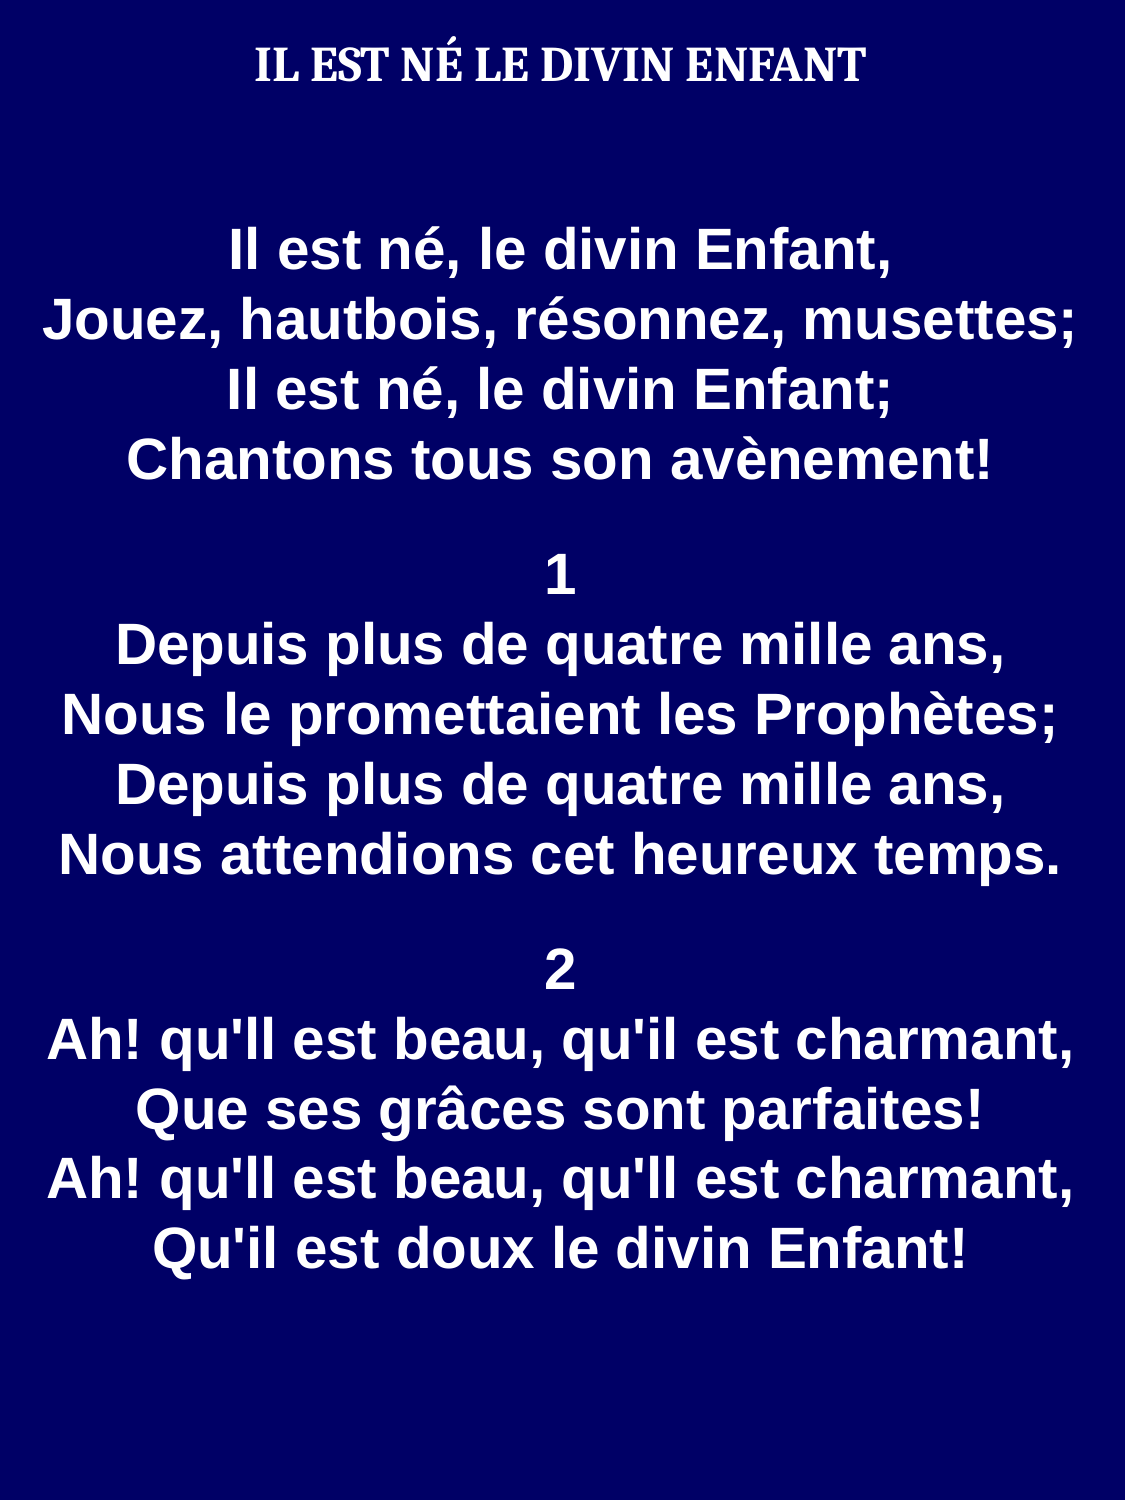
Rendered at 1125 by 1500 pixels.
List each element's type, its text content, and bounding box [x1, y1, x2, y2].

text_box IL EST NÉ LE DIVIN ENFANT Il est né, le divin Enfant, Jouez, hautbois, résonnez, musettes; Il est né, le divin Enfant; Chantons tous son avènement! 1 Depuis plus de quatre mille ans, Nous le promettaient les Prophètes; Depuis plus de quatre mille ans, Nous attendions cet heureux temps. 2 Ah! qu'll est beau, qu'il est charmant, Que ses grâces sont parfaites! Ah! qu'll est beau, qu'll est charmant, Qu'il est doux le divin Enfant! [11, 23, 1110, 1447]
